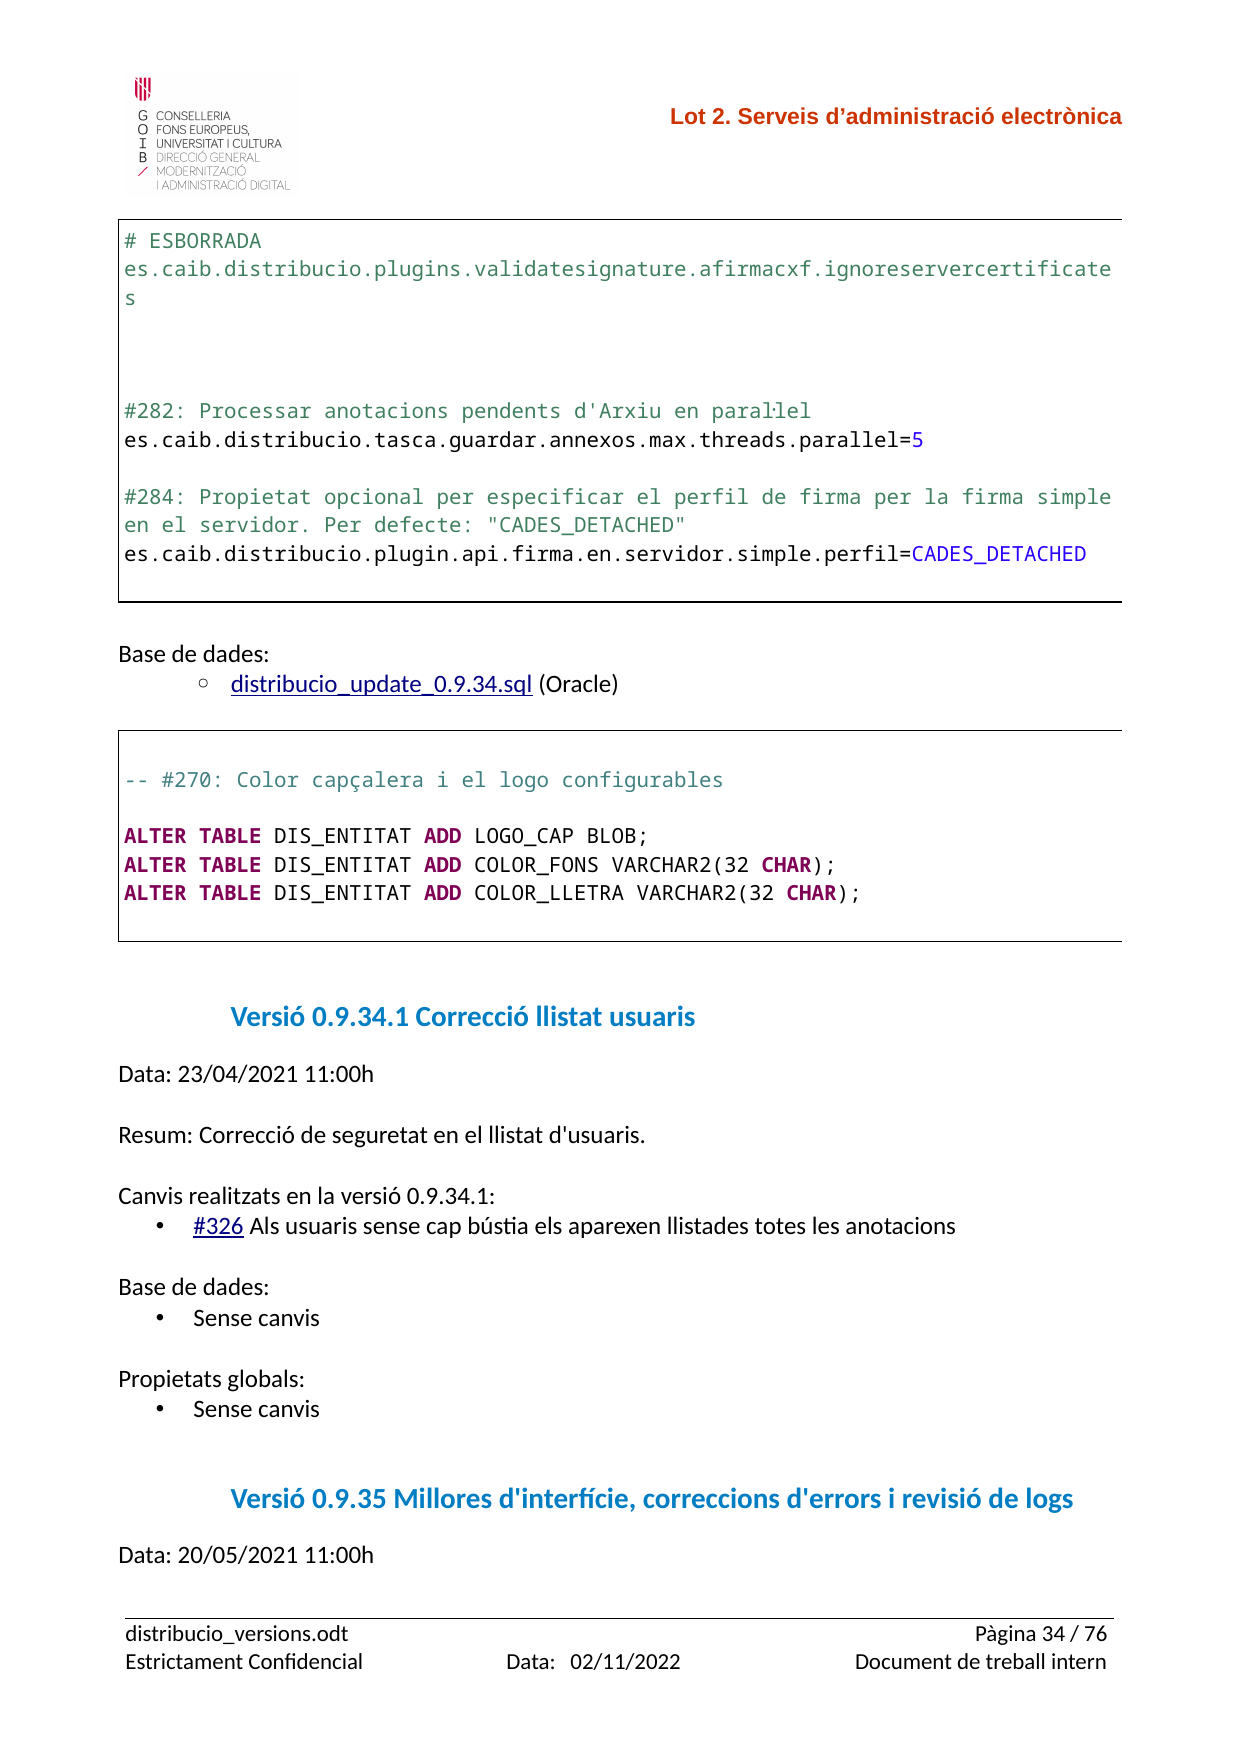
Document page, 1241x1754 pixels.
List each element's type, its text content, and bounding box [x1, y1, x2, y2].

list Sense canvis [156, 1302, 1122, 1332]
text Canvis realitzats en la versió 0.9.34.1: [118, 1180, 1122, 1210]
text Propietats globals: [118, 1363, 1122, 1393]
list distribucio_update_0.9.34.sql (Oracle) [193, 668, 1122, 699]
text Resum: Correcció de seguretat en el llistat d'usuaris. [118, 1119, 1122, 1149]
table_header # ESBORRADA es.caib.distribucio.plugins.validatesignature.afirmacxf.ignoreservercertificates #282: Processar anotacions pendents d'Arxiu en paral·lel es.caib.distribucio.tasca.guardar.annexos.max.threads.parallel=5 #284: Propietat opcional per especificar el perfil de firma per la firma simple en el servidor. Per defecte: "CADES_DETACHED" es.caib.distribucio.plugin.api.firma.en.servidor.simple.perfil=CADES_DETACHED [119, 220, 1122, 601]
text Base de dades: [118, 1271, 1122, 1302]
table_header -- #270: Color capçalera i el logo configurables ALTER TABLE DIS_ENTITAT ADD LOGO_CAP BLOB; ALTER TABLE DIS_ENTITAT ADD COLOR_FONS VARCHAR2(32 CHAR); ALTER TABLE DIS_ENTITAT ADD COLOR_LLETRA VARCHAR2(32 CHAR); [119, 731, 1122, 941]
picture [126, 70, 299, 197]
subtitle Versió 0.9.35 Millores d'interfície, correccions d'errors i revisió de logs [153, 1480, 1122, 1516]
list Sense canvis [156, 1393, 1122, 1424]
list #326 Als usuaris sense cap bústia els aparexen llistades totes les anotacions [156, 1210, 1122, 1241]
text Data: 20/05/2021 11:00h [118, 1539, 1122, 1570]
text Data: 23/04/2021 11:00h [118, 1058, 1122, 1088]
text Base de dades: [118, 638, 1122, 668]
subtitle Versió 0.9.34.1 Correcció llistat usuaris [153, 998, 1122, 1034]
